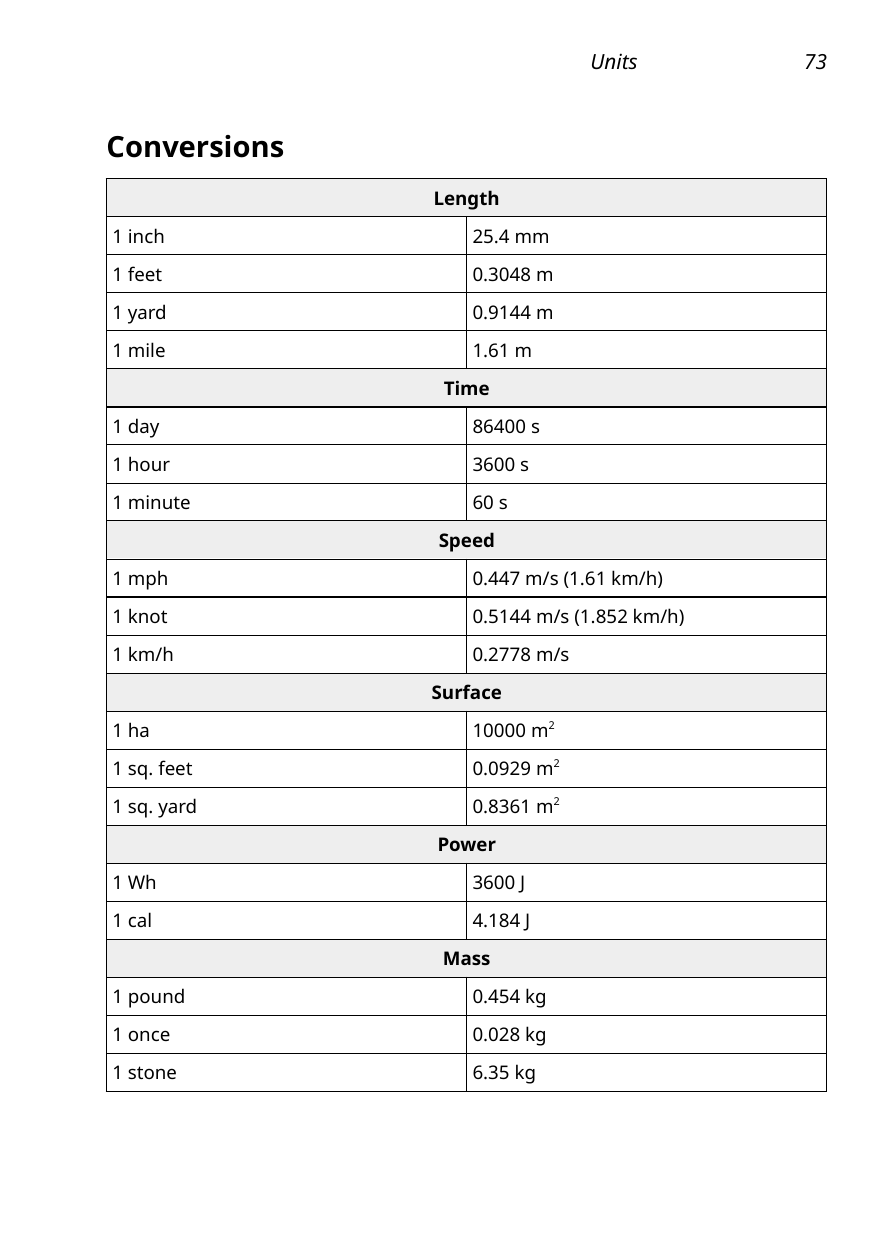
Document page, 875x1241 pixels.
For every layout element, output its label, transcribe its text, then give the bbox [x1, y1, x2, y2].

table_cell 1 pound [107, 978, 466, 1015]
table_cell 1 yard [107, 293, 466, 330]
table_cell 1 feet [107, 255, 466, 292]
table_cell 1 minute [107, 484, 466, 520]
table_cell 1 sq. yard [107, 788, 466, 824]
table_cell 1 ha [107, 712, 466, 748]
table_cell 1 cal [107, 902, 466, 939]
table_cell Mass [107, 940, 826, 977]
table_cell 0.9144 m [467, 293, 826, 330]
table_cell 1 mile [107, 331, 466, 368]
table_header Length [107, 179, 826, 216]
table_cell Time [107, 369, 826, 406]
table_cell 1 inch [107, 217, 466, 254]
table_cell 3600 s [467, 445, 826, 482]
table_cell 0.028 kg [467, 1016, 826, 1053]
table_cell 1 once [107, 1016, 466, 1053]
table_cell 86400 s [467, 408, 826, 444]
table_cell 10000 m2 [467, 712, 826, 748]
table_cell 1 day [107, 408, 466, 444]
table_cell 3600 J [467, 864, 826, 901]
table_cell 0.2778 m/s [467, 636, 826, 672]
table_cell Power [107, 826, 826, 863]
table_cell Speed [107, 521, 826, 558]
table_cell 1 km/h [107, 636, 466, 672]
table_cell 4.184 J [467, 902, 826, 939]
table_cell 1 Wh [107, 864, 466, 901]
table_cell 1 sq. feet [107, 750, 466, 787]
table_cell 1 knot [107, 598, 466, 634]
table_cell 0.5144 m/s (1.852 km/h) [467, 598, 826, 634]
table_cell 6.35 kg [467, 1054, 826, 1091]
table_cell 0.8361 m2 [467, 788, 826, 824]
table_cell 0.0929 m2 [467, 750, 826, 787]
subtitle Conversions [106, 126, 827, 166]
table_cell 1 mph [107, 560, 466, 596]
table_cell Surface [107, 674, 826, 711]
table_cell 1 stone [107, 1054, 466, 1091]
table_cell 0.447 m/s (1.61 km/h) [467, 560, 826, 596]
table_cell 1 hour [107, 445, 466, 482]
table_cell 60 s [467, 484, 826, 520]
table_cell 1.61 m [467, 331, 826, 368]
table_cell 0.3048 m [467, 255, 826, 292]
table_cell 25.4 mm [467, 217, 826, 254]
table_cell 0.454 kg [467, 978, 826, 1015]
